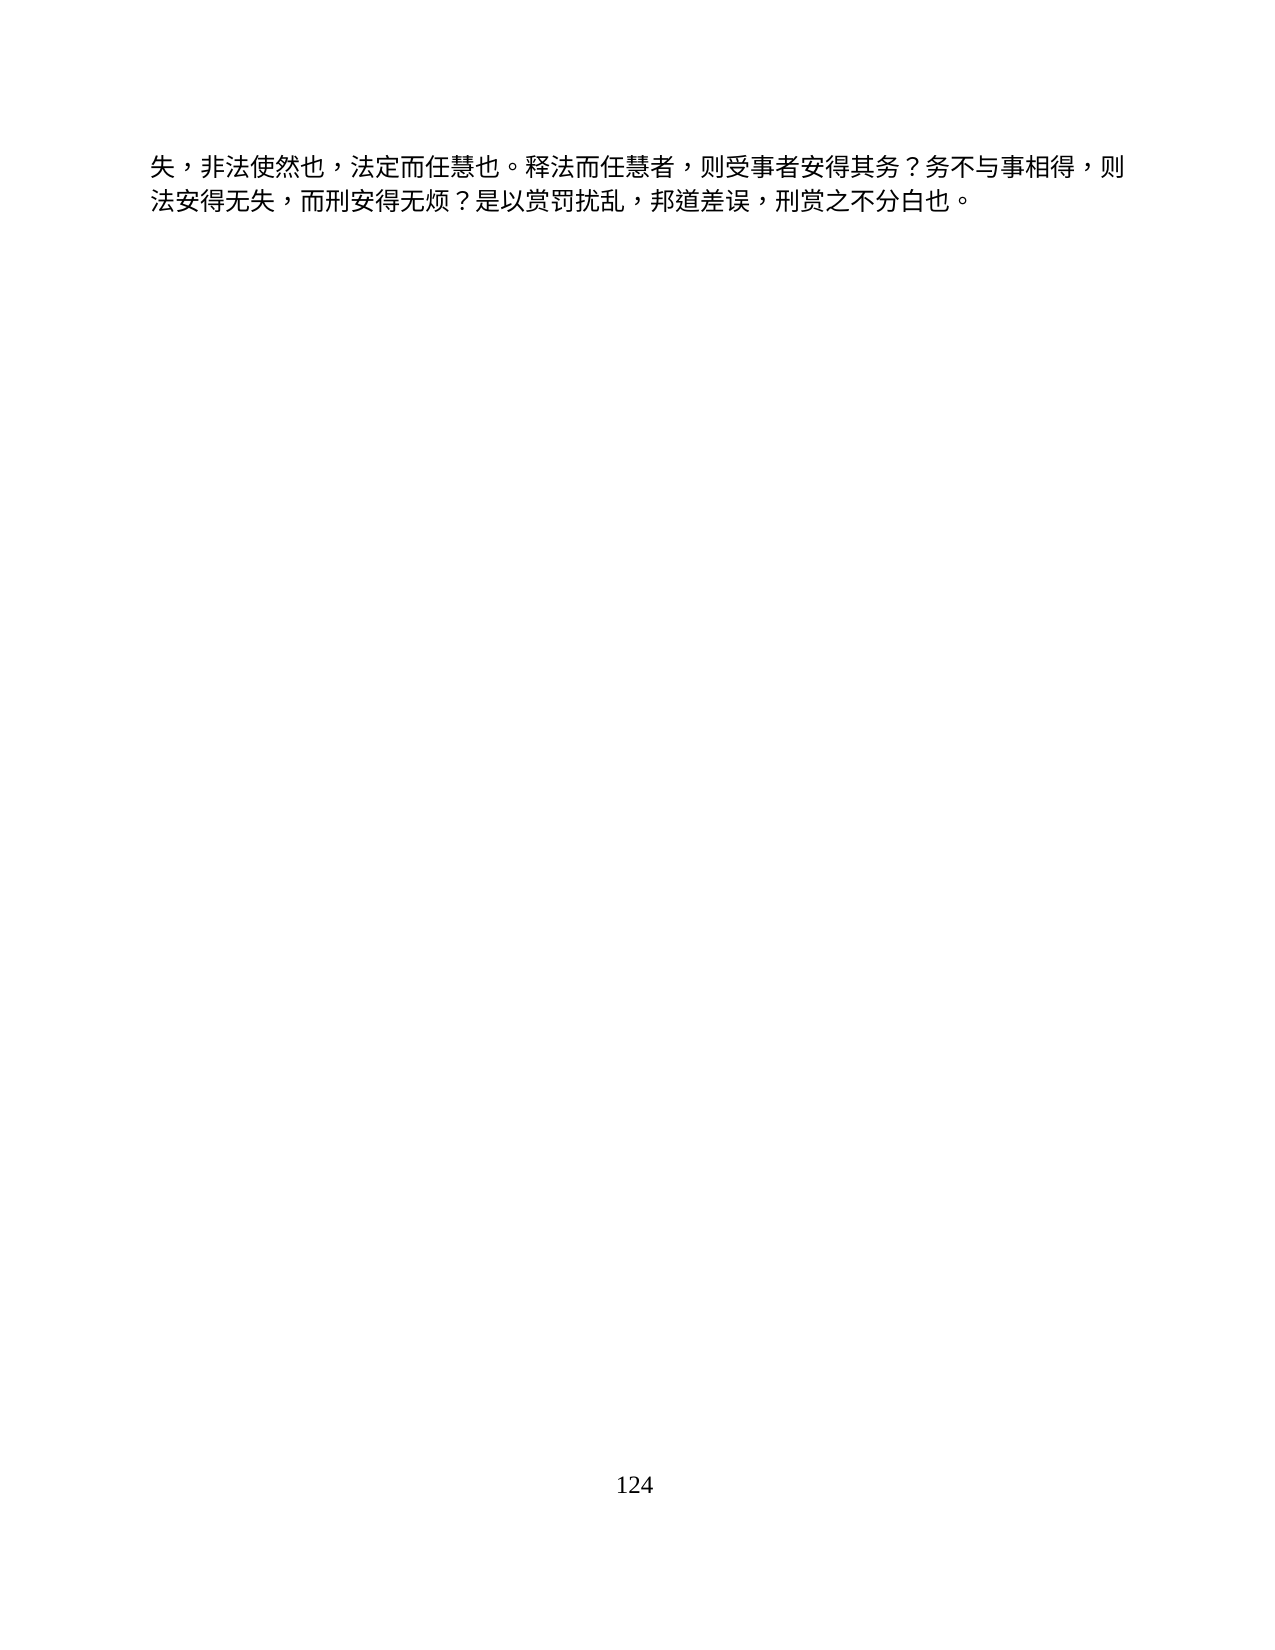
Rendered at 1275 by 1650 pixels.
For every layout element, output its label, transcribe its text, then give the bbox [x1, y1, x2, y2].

text 失，非法使然也，法定而任慧也。释法而任慧者，则受事者安得其务？务不与事相得，则法安得无失，而刑安得无烦？是以赏罚扰乱，邦道差误，刑赏之不分白也。 [150, 150, 1125, 218]
